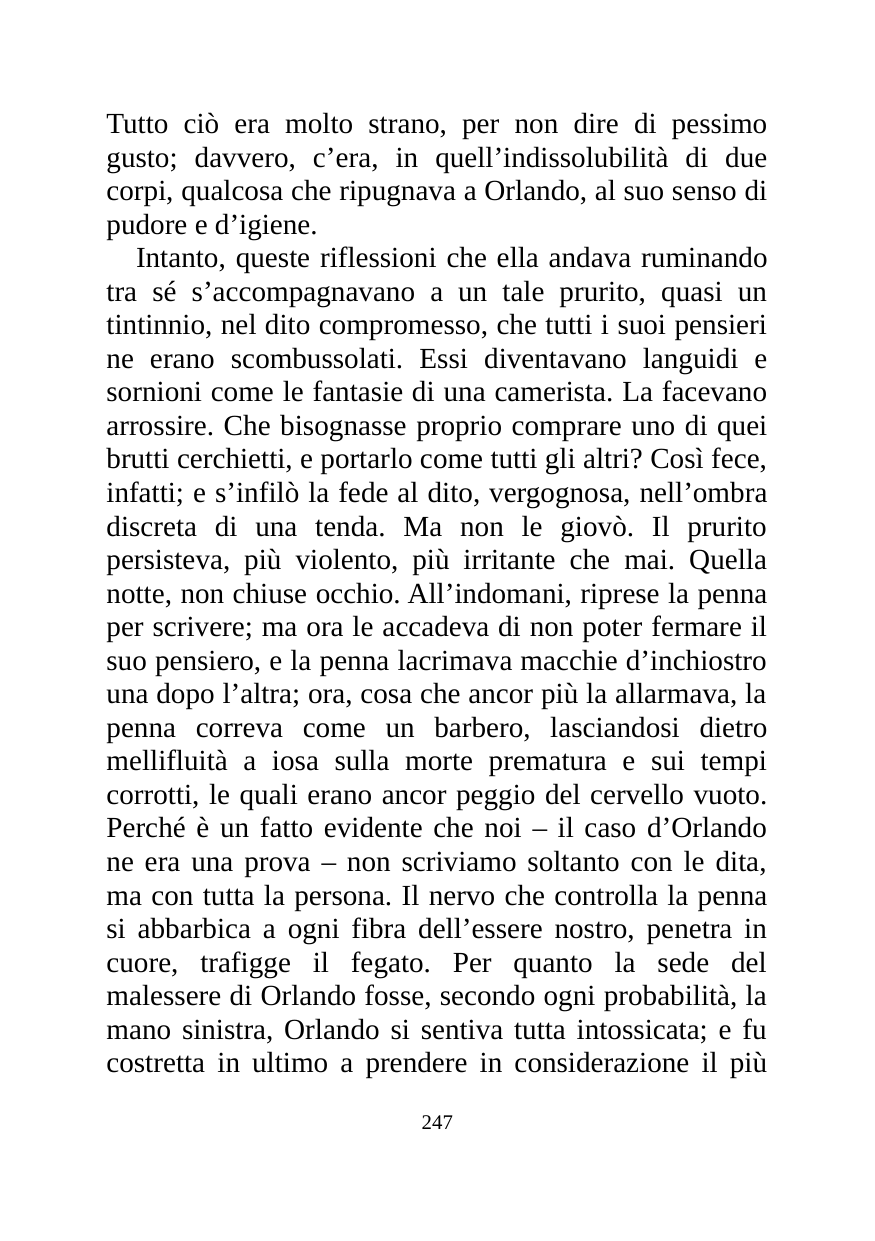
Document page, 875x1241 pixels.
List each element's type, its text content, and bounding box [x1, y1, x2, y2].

text Tutto ciò era molto strano, per non dire di pessimo gusto; davvero, c’era, in quell’indissolubilità di due corpi, qualcosa che ripugnava a Orlando, al suo senso di pudore e d’igiene. [106, 106, 768, 240]
text Intanto, queste riflessioni che ella andava ruminando tra sé s’accompagnavano a un tale prurito, quasi un tintinnio, nel dito compromesso, che tutti i suoi pensieri ne erano scombussolati. Essi diventavano languidi e sornioni come le fantasie di una camerista. La facevano arrossire. Che bisognasse proprio comprare uno di quei brutti cerchietti, e portarlo come tutti gli altri? Così fece, infatti; e s’infilò la fede al dito, vergognosa, nell’ombra discreta di una tenda. Ma non le giovò. Il prurito persisteva, più violento, più irritante che mai. Quella notte, non chiuse occhio. All’indomani, riprese la penna per scrivere; ma ora le accadeva di non poter fermare il suo pensiero, e la penna lacrimava macchie d’inchiostro una dopo l’altra; ora, cosa che ancor più la allarmava, la penna correva come un barbero, lasciandosi dietro mellifluità a iosa sulla morte prematura e sui tempi corrotti, le quali erano ancor peggio del cervello vuoto. Perché è un fatto evidente che noi – il caso d’Orlando ne era una prova – non scriviamo soltanto con le dita, ma con tutta la persona. Il nervo che controlla la penna si abbarbica a ogni fibra dell’essere nostro, penetra in cuore, trafigge il fegato. Per quanto la sede del malessere di Orlando fosse, secondo ogni probabilità, la mano sinistra, Orlando si sentiva tutta intossicata; e fu costretta in ultimo a prendere in considerazione il più [106, 240, 768, 1079]
